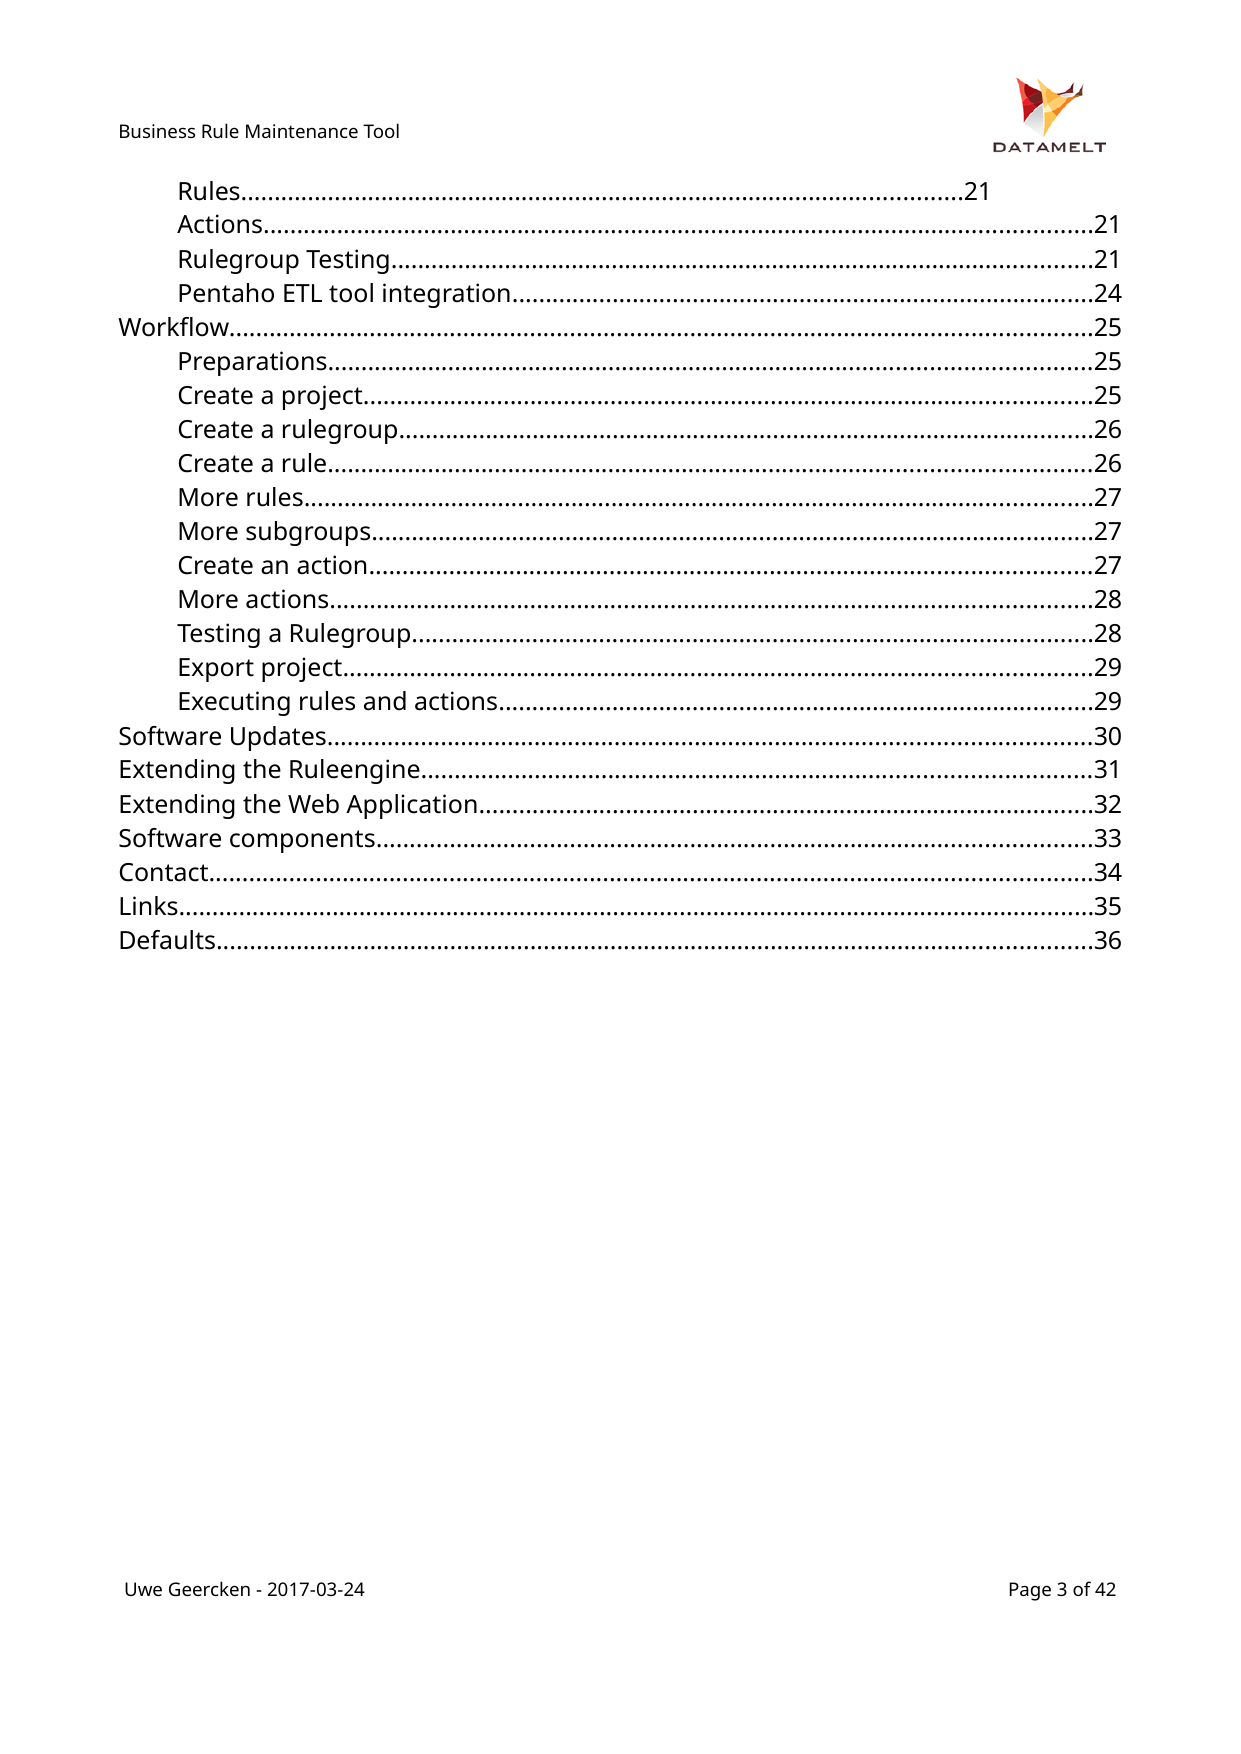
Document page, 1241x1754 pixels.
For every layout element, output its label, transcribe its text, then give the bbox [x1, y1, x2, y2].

text Contact 34 [118, 854, 1122, 888]
text Workflow 25 [118, 309, 1122, 343]
text Pentaho ETL tool integration 24 [177, 275, 1122, 309]
text Testing a Rulegroup 28 [177, 616, 1122, 650]
text Extending the Web Application 32 [118, 786, 1122, 820]
text Create a project 25 [177, 377, 1122, 412]
text Software Updates 30 [118, 718, 1122, 752]
text Rules 21 [177, 173, 1122, 207]
text Links 35 [118, 888, 1122, 922]
text Defaults 36 [118, 922, 1122, 957]
text Executing rules and actions 29 [177, 684, 1122, 718]
text Actions 21 [177, 207, 1122, 241]
picture [992, 69, 1107, 160]
text More subgroups 27 [177, 514, 1122, 548]
text Create a rule 26 [177, 446, 1122, 480]
text More actions 28 [177, 582, 1122, 616]
text Create a rulegroup 26 [177, 412, 1122, 446]
text More rules 27 [177, 480, 1122, 514]
text Software components 33 [118, 820, 1122, 854]
text Extending the Ruleengine 31 [118, 752, 1122, 786]
text Export project 29 [177, 650, 1122, 684]
text Create an action 27 [177, 548, 1122, 582]
text Rulegroup Testing 21 [177, 241, 1122, 275]
text Preparations 25 [177, 343, 1122, 377]
